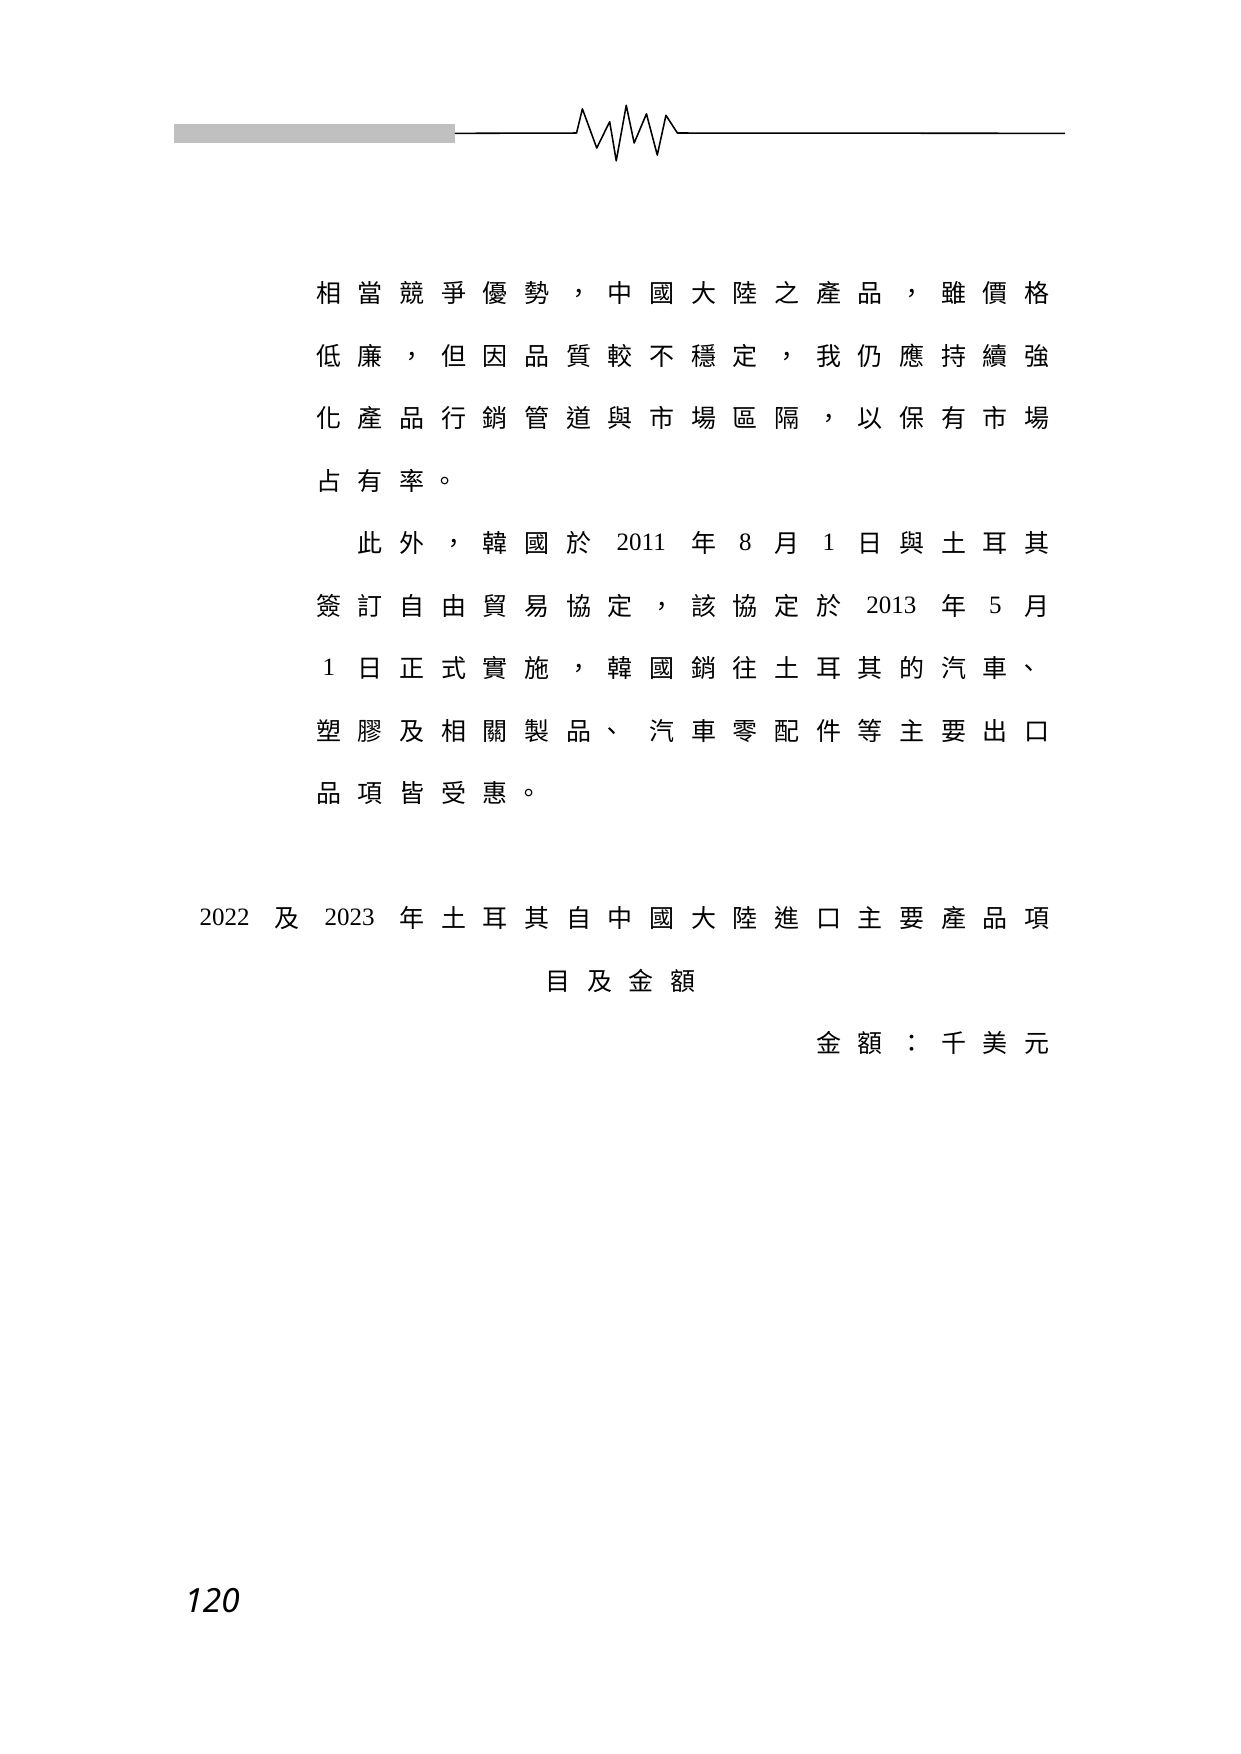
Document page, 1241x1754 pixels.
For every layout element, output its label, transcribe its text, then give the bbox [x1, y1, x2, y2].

text 金額：千美元 [183, 1000, 1058, 1063]
text 相當競爭優勢，中國大陸之產品，雖價格低廉，但因品質較不穩定，我仍應持續強化產品行銷管道與市場區隔，以保有市場占有率。 [281, 250, 1058, 500]
text 2022及2023年土耳其自中國大陸進口主要產品項目及金額 [183, 875, 1058, 1000]
text 此外，韓國於2011年8月1日與土耳其簽訂自由貿易協定，該協定於2013年5月1日正式實施，韓國銷往土耳其的汽車、塑膠及相關製品、汽車零配件等主要出口品項皆受惠。 [281, 500, 1058, 813]
